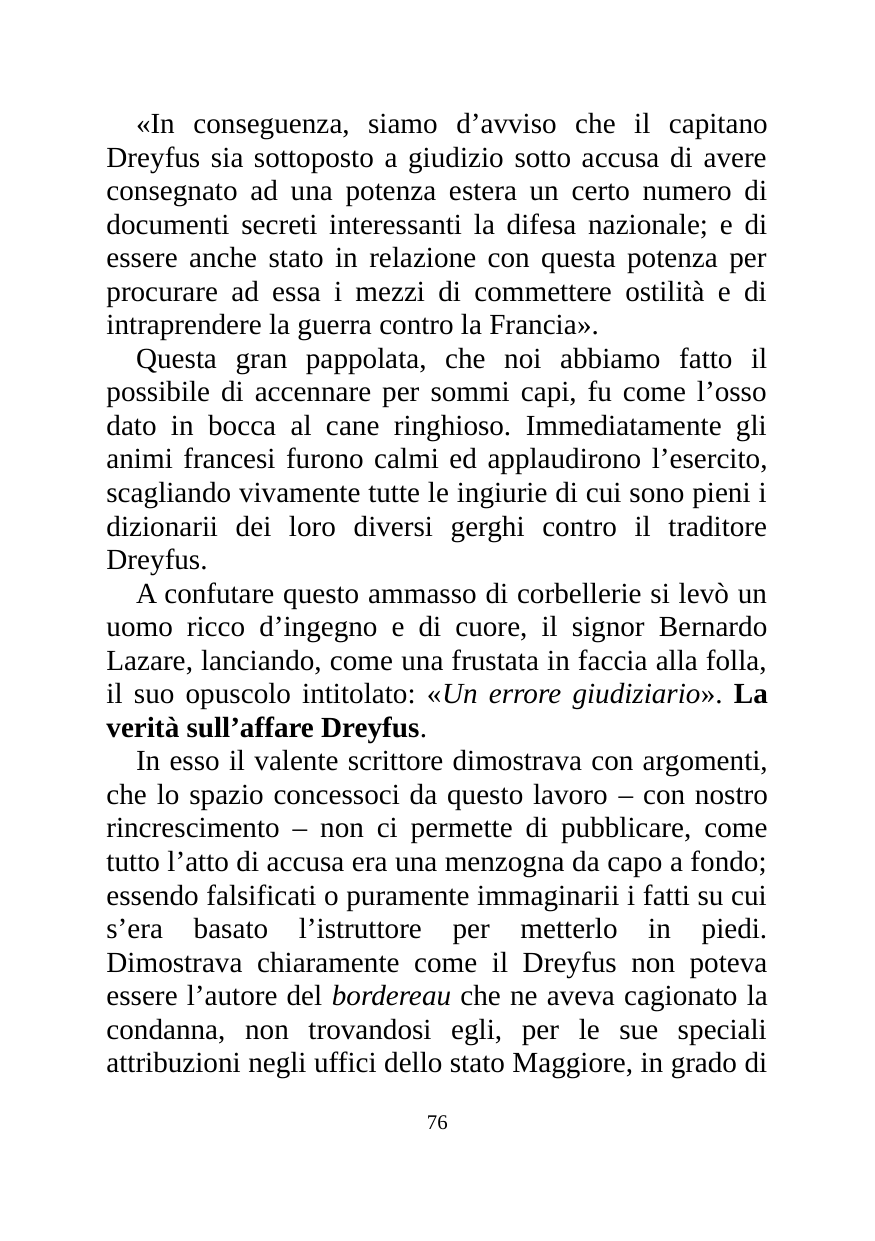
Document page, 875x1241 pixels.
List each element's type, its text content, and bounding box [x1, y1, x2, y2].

text «In conseguenza, siamo d’avviso che il capitano Dreyfus sia sottoposto a giudizio sotto accusa di avere consegnato ad una potenza estera un certo numero di documenti secreti interessanti la difesa nazionale; e di essere anche stato in relazione con questa potenza per procurare ad essa i mezzi di commettere ostilità e di intraprendere la guerra contro la Francia». [106, 106, 768, 341]
text Questa gran pappolata, che noi abbiamo fatto il possibile di accennare per sommi capi, fu come l’osso dato in bocca al cane ringhioso. Immediatamente gli animi francesi furono calmi ed applaudirono l’esercito, scagliando vivamente tutte le ingiurie di cui sono pieni i dizionarii dei loro diversi gerghi contro il traditore Dreyfus. [106, 341, 768, 576]
text A confutare questo ammasso di corbellerie si levò un uomo ricco d’ingegno e di cuore, il signor Bernardo Lazare, lanciando, come una frustata in faccia alla folla, il suo opuscolo intitolato: «Un errore giudiziario». La verità sull’affare Dreyfus. [106, 576, 768, 743]
text In esso il valente scrittore dimostrava con argomenti, che lo spazio concessoci da questo lavoro – con nostro rincrescimento – non ci permette di pubblicare, come tutto l’atto di accusa era una menzogna da capo a fondo; essendo falsificati o puramente immaginarii i fatti su cui s’era basato l’istruttore per metterlo in piedi. Dimostrava chiaramente come il Dreyfus non poteva essere l’autore del bordereau che ne aveva cagionato la condanna, non trovandosi egli, per le sue speciali attribuzioni negli uffici dello stato Maggiore, in grado di [106, 743, 768, 1079]
